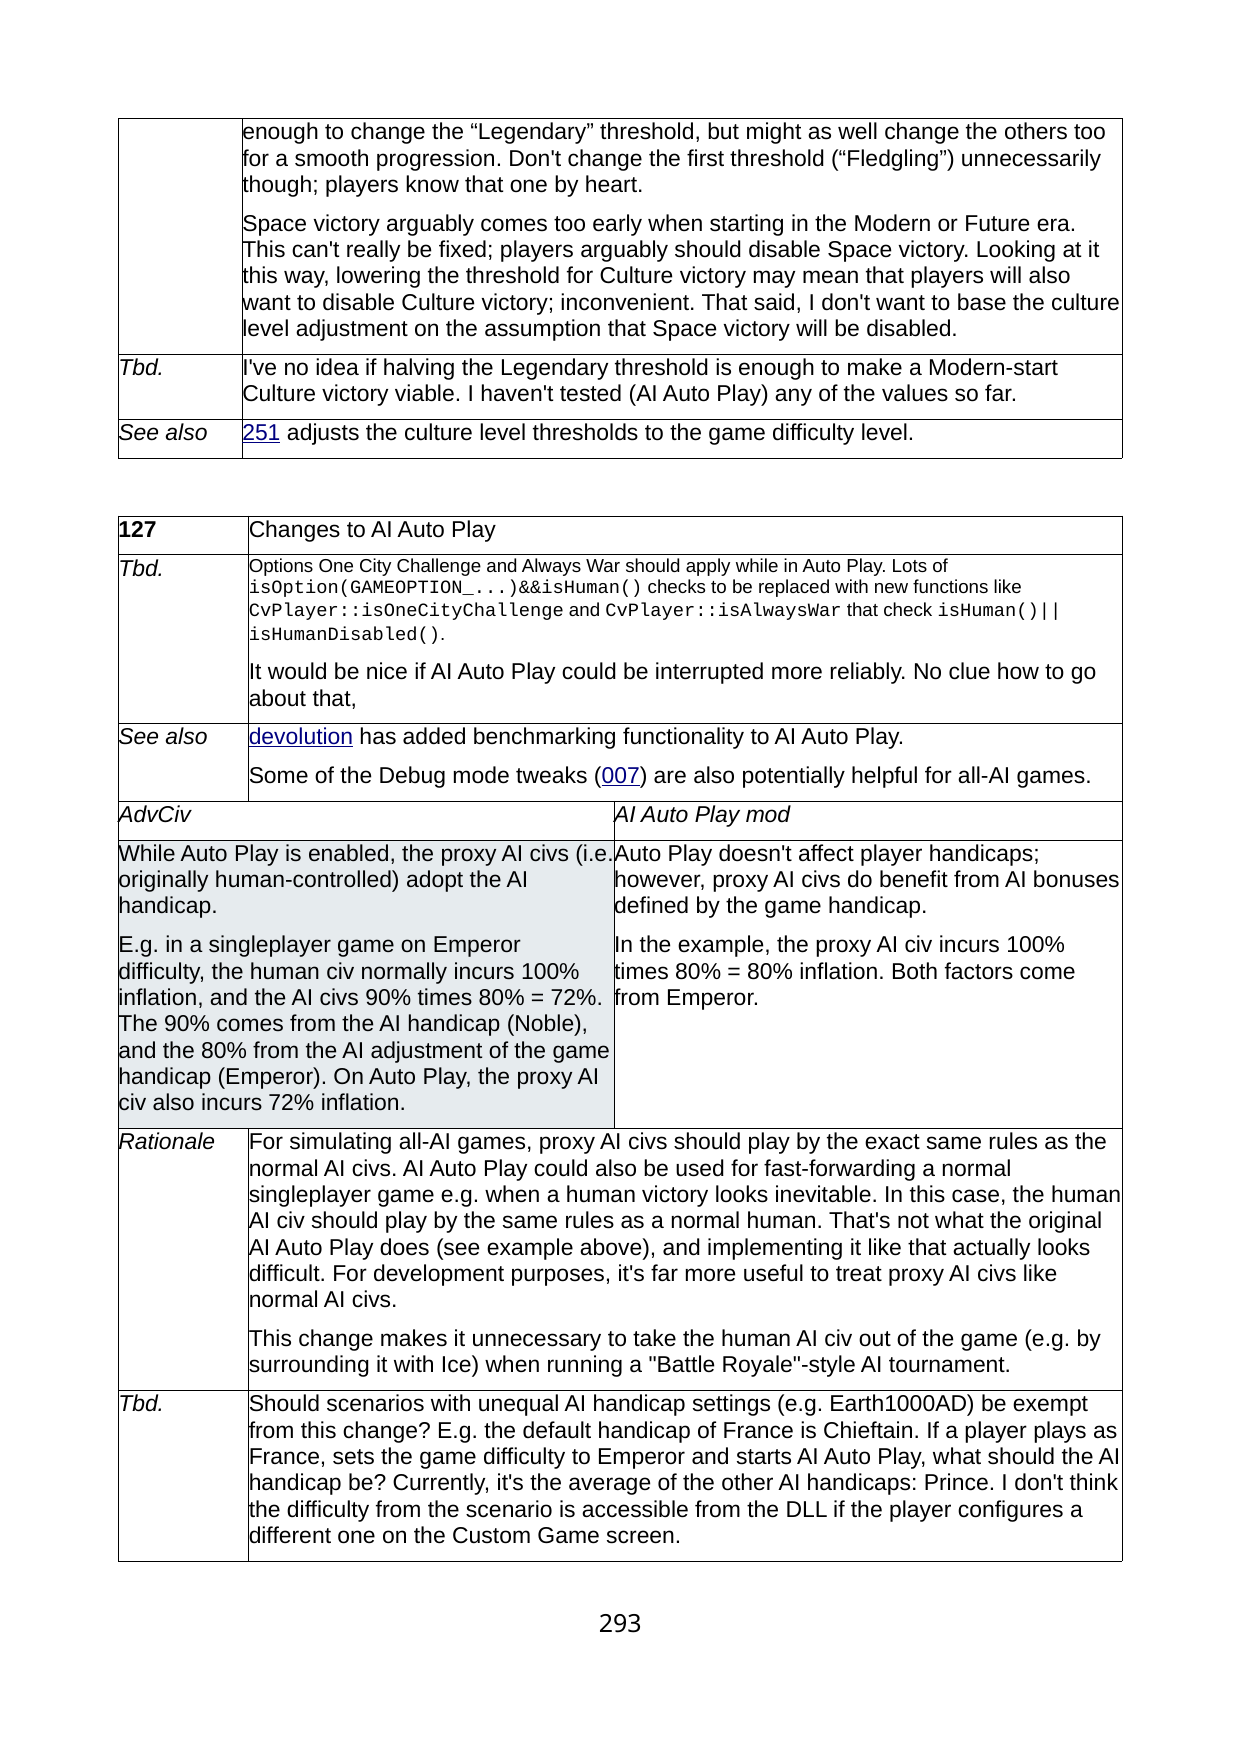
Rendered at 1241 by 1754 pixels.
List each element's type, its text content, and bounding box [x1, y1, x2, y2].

table_cell See also [119, 724, 248, 801]
table_cell I've no idea if halving the Legendary threshold is enough to make a Modern-start Culture victory viable. I haven't tested (AI Auto Play) any of the values so far. [243, 355, 1122, 419]
table_header Changes to AI Auto Play [249, 517, 1122, 554]
table_cell AI Auto Play mod [615, 802, 1122, 840]
table_cell Tbd. [119, 1391, 248, 1561]
table_cell Tbd. [119, 555, 248, 723]
table_cell enough to change the “Legendary” threshold, but might as well change the others too for a smooth progression. Don't change the first threshold (“Fledgling”) unnecessarily though; players know that one by heart. Space victory arguably comes too early when starting in the Modern or Future era. This can't really be fixed; players arguably should disable Space victory. Looking at it this way, lowering the threshold for Culture victory may mean that players will also want to disable Culture victory; inconvenient. That said, I don't want to base the culture level adjustment on the assumption that Space victory will be disabled. [243, 119, 1122, 354]
table_cell Tbd. [119, 355, 242, 419]
table_cell AdvCiv [119, 802, 614, 840]
table_cell [119, 119, 242, 354]
table_cell Options One City Challenge and Always War should apply while in Auto Play. Lots of isOption(GAMEOPTION_...)&&isHuman() checks to be replaced with new functions like CvPlayer::isOneCityChallenge and CvPlayer::isAlwaysWar that check isHuman()||isHumanDisabled(). It would be nice if AI Auto Play could be interrupted more reliably. No clue how to go about that, [249, 555, 1122, 723]
table_cell See also [119, 420, 242, 458]
table_cell For simulating all-AI games, proxy AI civs should play by the exact same rules as the normal AI civs. AI Auto Play could also be used for fast-forwarding a normal singleplayer game e.g. when a human victory looks inevitable. In this case, the human AI civ should play by the same rules as a normal human. That's not what the original AI Auto Play does (see example above), and implementing it like that actually looks difficult. For development purposes, it's far more useful to treat proxy AI civs like normal AI civs. This change makes it unnecessary to take the human AI civ out of the game (e.g. by surrounding it with Ice) when running a "Battle Royale"-style AI tournament. [249, 1129, 1122, 1390]
table_cell 251 adjusts the culture level thresholds to the game difficulty level. [243, 420, 1122, 458]
table_header 127 [119, 517, 248, 554]
table_cell While Auto Play is enabled, the proxy AI civs (i.e. originally human-controlled) adopt the AI handicap. E.g. in a singleplayer game on Emperor difficulty, the human civ normally incurs 100% inflation, and the AI civs 90% times 80% = 72%. The 90% comes from the AI handicap (Noble), and the 80% from the AI adjustment of the game handicap (Emperor). On Auto Play, the proxy AI civ also incurs 72% inflation. [119, 841, 614, 1128]
table_cell Should scenarios with unequal AI handicap settings (e.g. Earth1000AD) be exempt from this change? E.g. the default handicap of France is Chieftain. If a player plays as France, sets the game difficulty to Emperor and starts AI Auto Play, what should the AI handicap be? Currently, it's the average of the other AI handicaps: Prince. I don't think the difficulty from the scenario is accessible from the DLL if the player configures a different one on the Custom Game screen. [249, 1391, 1122, 1561]
table_cell Auto Play doesn't affect player handicaps; however, proxy AI civs do benefit from AI bonuses defined by the game handicap. In the example, the proxy AI civ incurs 100% times 80% = 80% inflation. Both factors come from Emperor. [615, 841, 1122, 1128]
table_cell Rationale [119, 1129, 248, 1390]
table_cell devolution has added benchmarking functionality to AI Auto Play. Some of the Debug mode tweaks (007) are also potentially helpful for all-AI games. [249, 724, 1122, 801]
